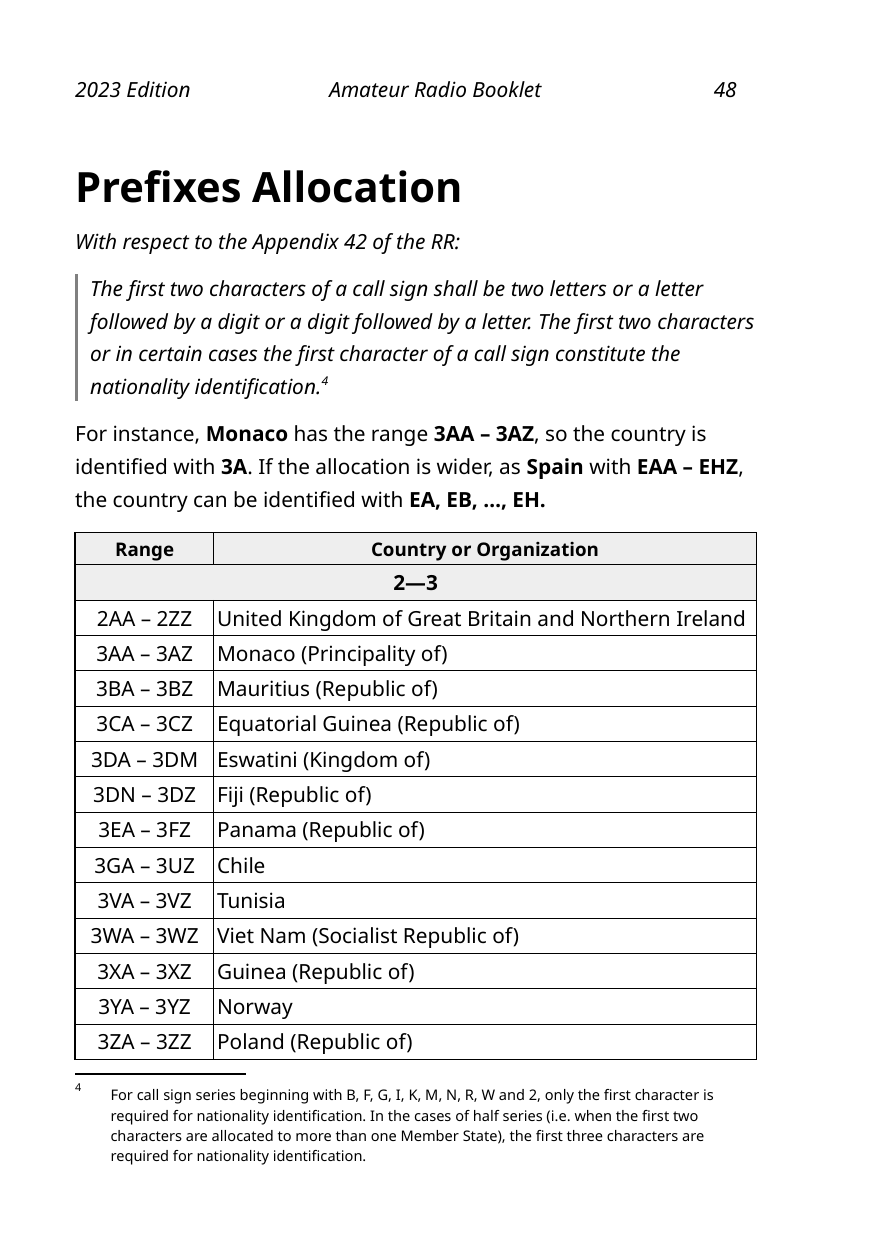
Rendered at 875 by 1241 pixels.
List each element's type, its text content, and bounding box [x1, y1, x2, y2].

table_cell Chile [214, 848, 756, 882]
table_cell 3WA – 3WZ [76, 919, 213, 953]
table_cell Norway [214, 989, 756, 1023]
table_cell 3GA – 3UZ [76, 848, 213, 882]
table_cell 3YA – 3YZ [76, 989, 213, 1023]
table_cell 3EA – 3FZ [76, 813, 213, 847]
table_cell 2AA – 2ZZ [76, 601, 213, 635]
table_cell Viet Nam (Socialist Republic of) [214, 919, 756, 953]
table_cell 3CA – 3CZ [76, 707, 213, 741]
table_header Range [76, 533, 213, 564]
table_cell 3DN – 3DZ [76, 777, 213, 812]
table_cell Equatorial Guinea (Republic of) [214, 707, 756, 741]
text For call sign series beginning with B, F, G, I, K, M, N, R, W and 2, only the first character is required for nationality identification. In the cases of half series (i.e. when the first two characters are allocated to more than one Member State), the first three characters are required for nationality identification. [75, 1080, 756, 1165]
table_cell Fiji (Republic of) [214, 777, 756, 812]
table_cell Eswatini (Kingdom of) [214, 742, 756, 776]
table_cell 3ZA – 3ZZ [76, 1025, 213, 1059]
table_cell 3XA – 3XZ [76, 954, 213, 988]
text With respect to the Appendix 42 of the RR: [75, 227, 756, 256]
table_cell 3BA – 3BZ [76, 671, 213, 706]
table_cell United Kingdom of Great Britain and Northern Ireland [214, 601, 756, 635]
table_cell Guinea (Republic of) [214, 954, 756, 988]
text The first two characters of a call sign shall be two letters or a letter followed by a digit or a digit followed by a letter. The first two characters or in certain cases the first character of a call sign constitute the nationality identification. [78, 274, 756, 401]
table_cell Poland (Republic of) [214, 1025, 756, 1059]
table_header Country or Organization [214, 533, 756, 564]
table_cell 3VA – 3VZ [76, 883, 213, 917]
subtitle Prefixes Allocation [75, 158, 756, 215]
table_cell Panama (Republic of) [214, 813, 756, 847]
table_cell 3AA – 3AZ [76, 636, 213, 670]
table_cell Monaco (Principality of) [214, 636, 756, 670]
table_cell Tunisia [214, 883, 756, 917]
table_cell 3DA – 3DM [76, 742, 213, 776]
table_cell Mauritius (Republic of) [214, 671, 756, 706]
text For instance, Monaco has the range 3AA – 3AZ, so the country is identified with 3A. If the allocation is wider, as Spain with EAA – EHZ, the country can be identified with EA, EB, …, EH. [75, 419, 756, 513]
table_cell 2—3 [76, 565, 756, 600]
